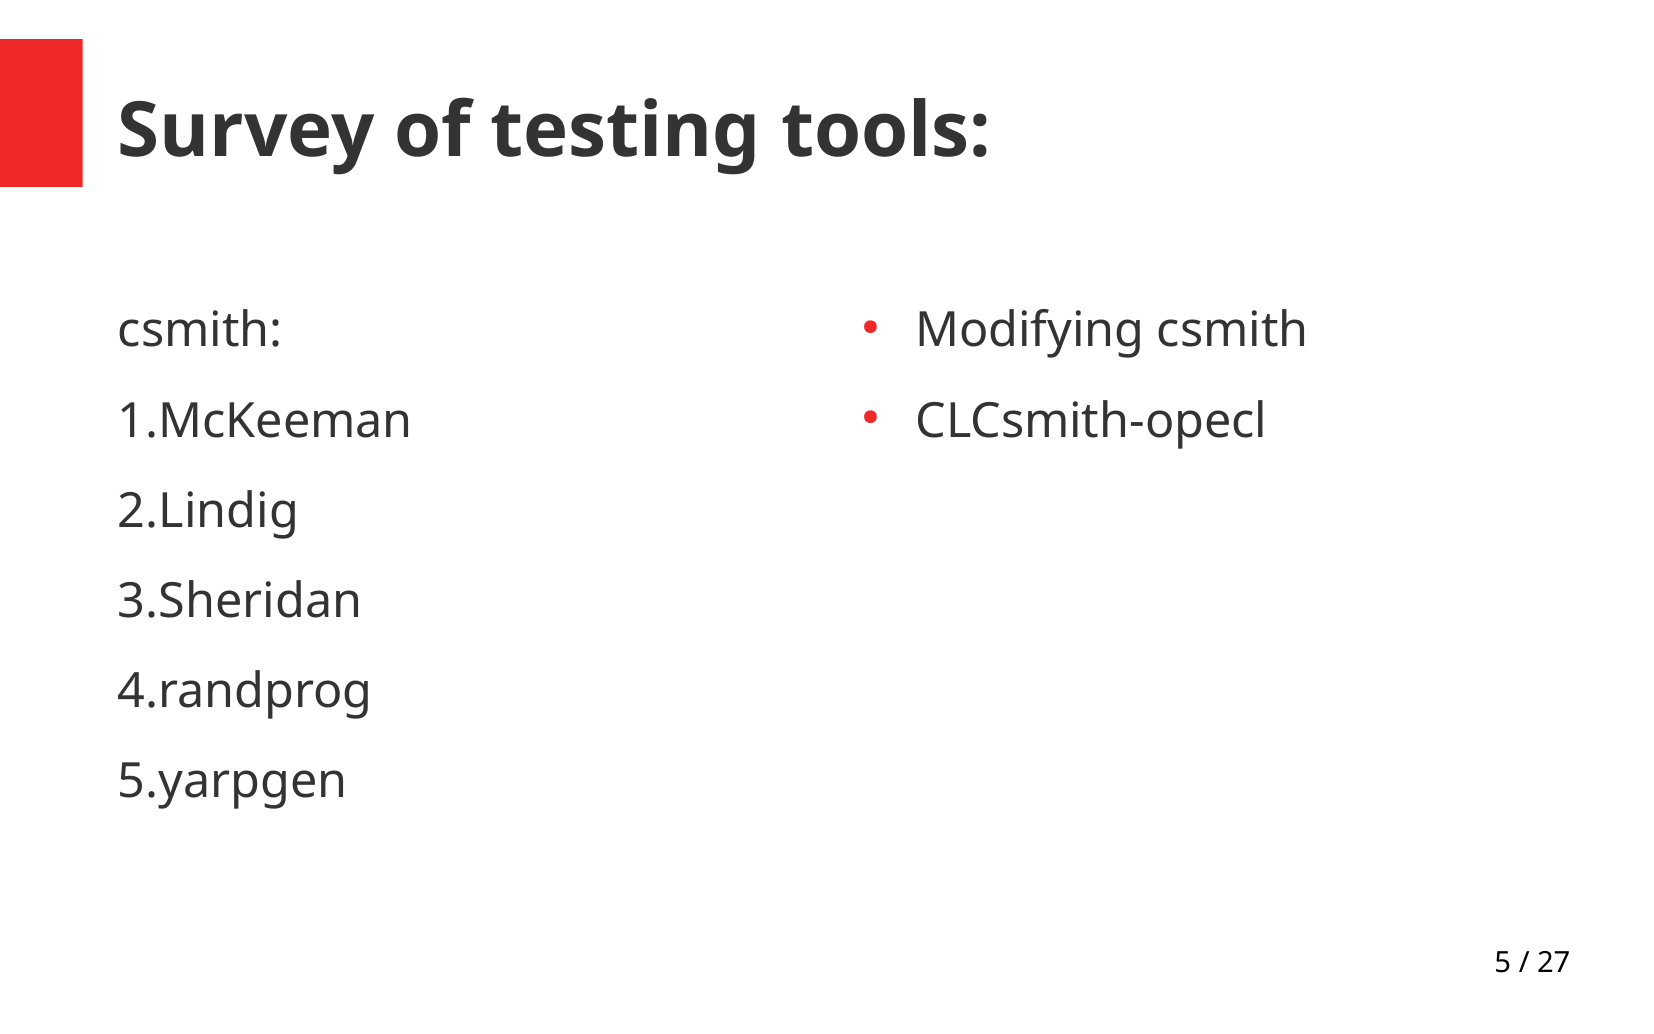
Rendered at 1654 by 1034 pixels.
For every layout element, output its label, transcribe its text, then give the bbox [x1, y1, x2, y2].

list Modifying csmith CLCsmith-opecl [844, 295, 1536, 582]
list csmith: 1.McKeeman 2.Lindig 3.Sheridan 4.randprog 5.yarpgen [117, 295, 810, 895]
title Survey of testing tools: [117, 40, 1571, 214]
